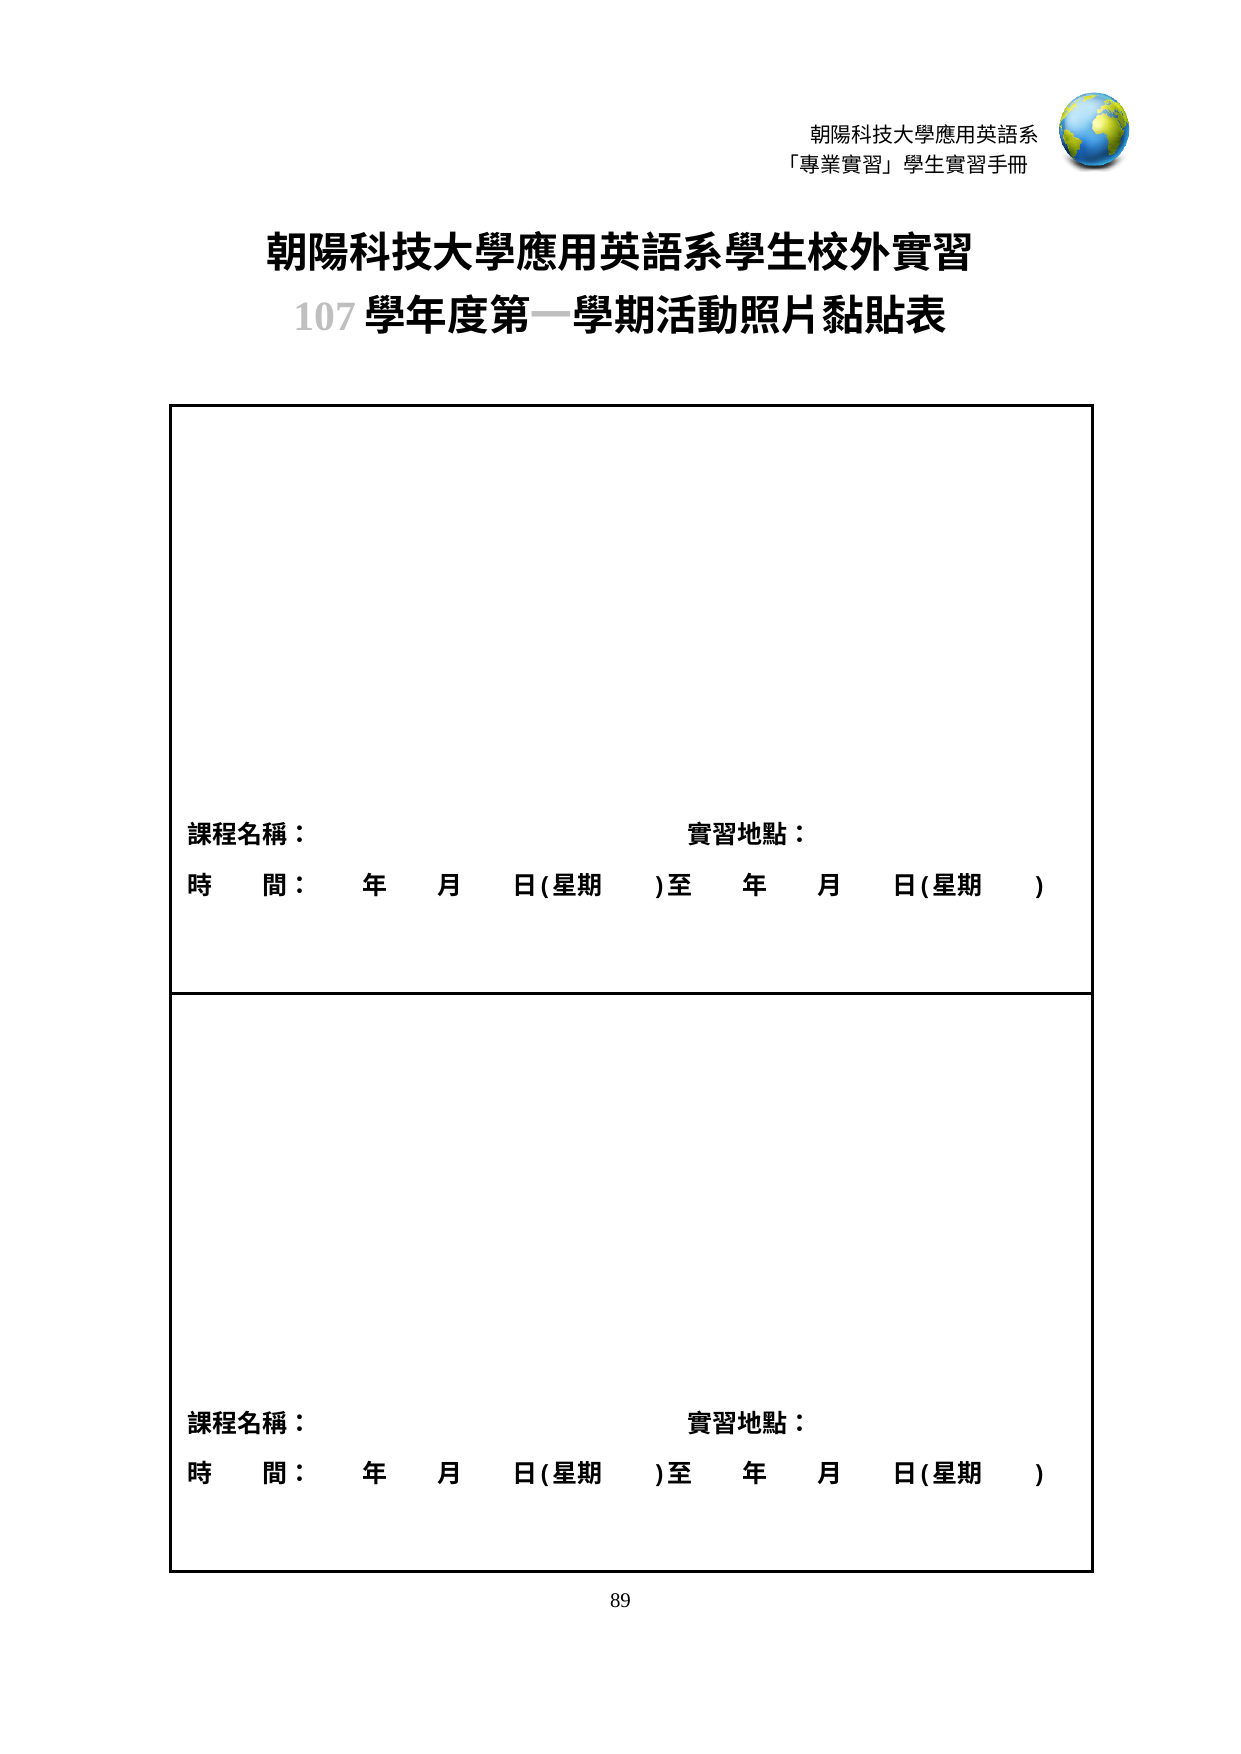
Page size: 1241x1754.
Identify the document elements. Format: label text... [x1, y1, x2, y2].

text 時 間： 年 月 日(星期 )至 年 月 日(星期 ) [187, 1454, 1076, 1490]
text 朝陽科技大學應用英語系學生校外實習 [118, 208, 1122, 270]
text 課程名稱： 實習地點： [187, 1403, 1076, 1439]
text 課程名稱： 實習地點： [187, 815, 1076, 851]
text 時 間： 年 月 日(星期 )至 年 月 日(星期 ) [187, 866, 1076, 902]
text 107學年度第一學期活動照片黏貼表 [118, 270, 1122, 333]
